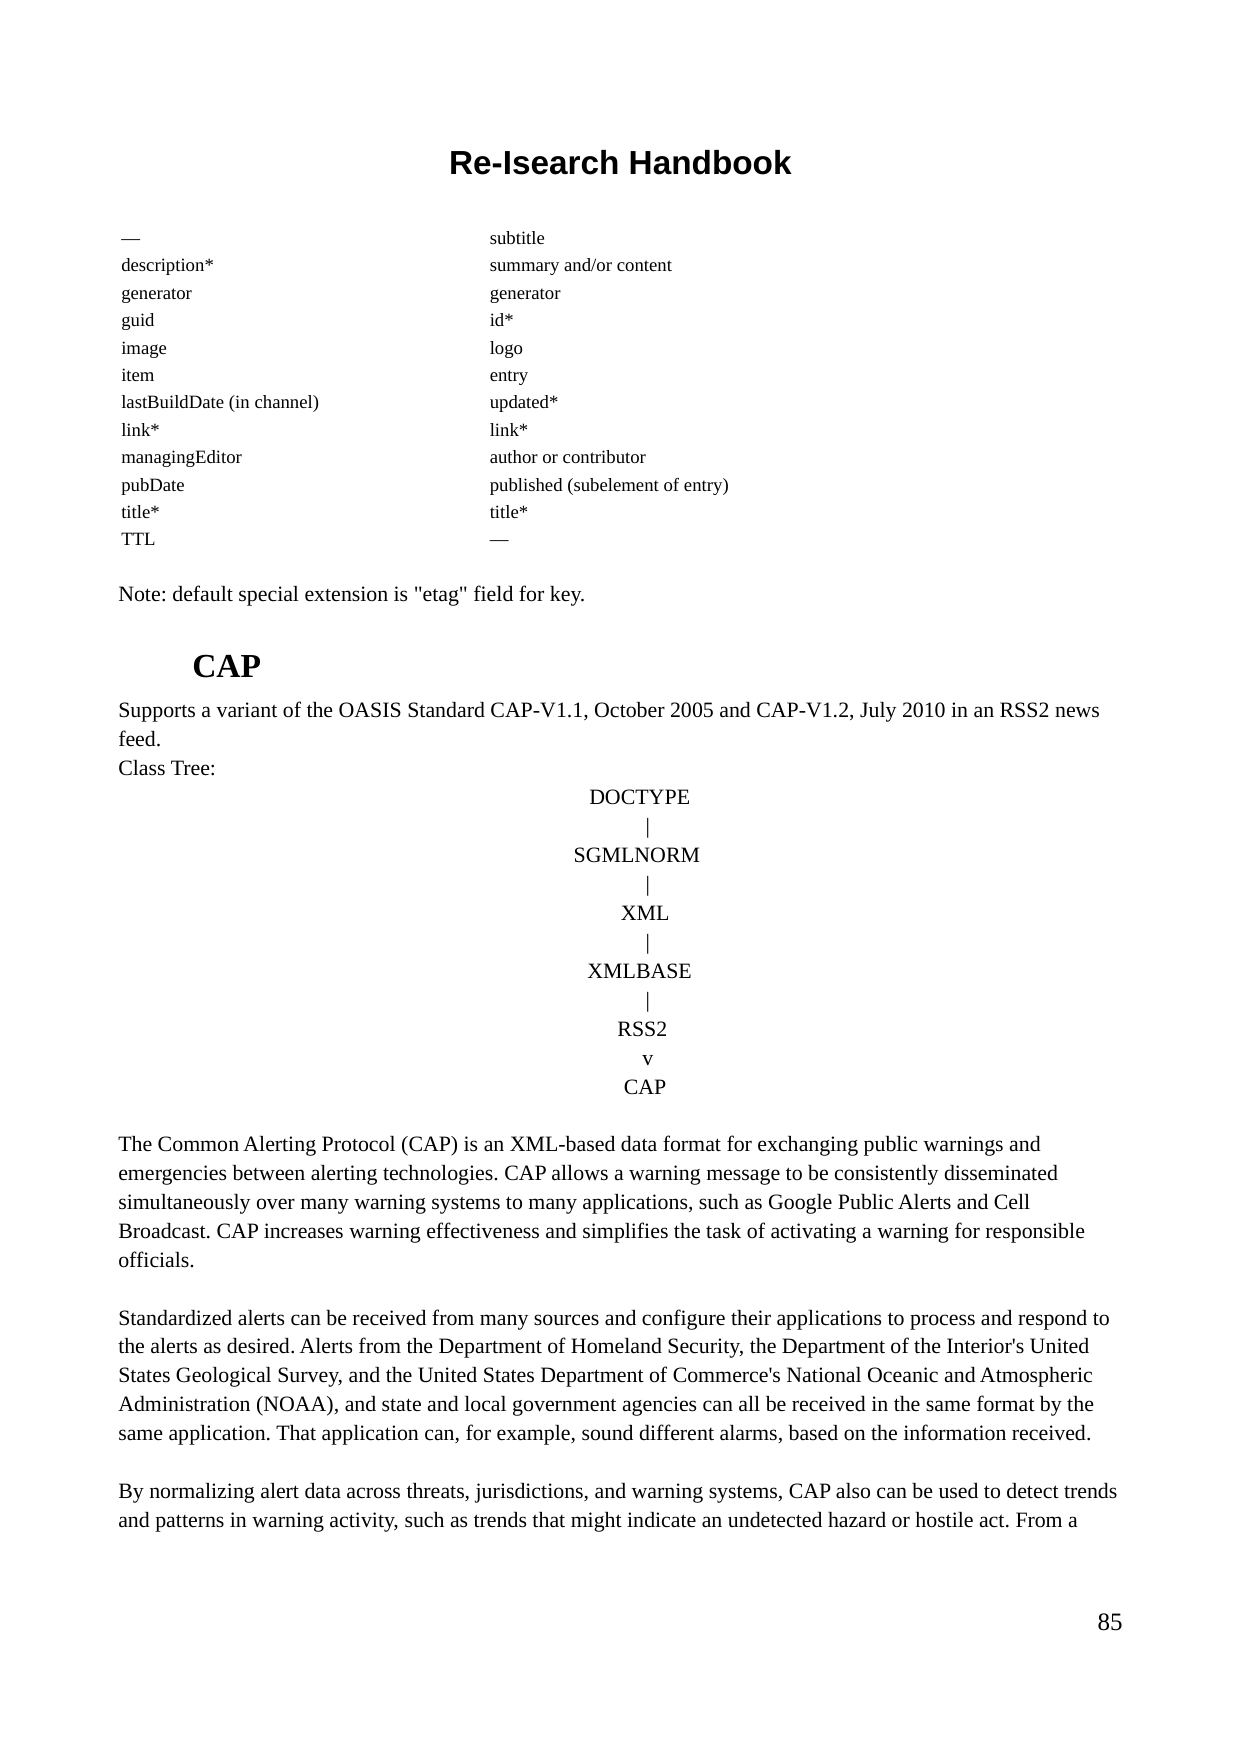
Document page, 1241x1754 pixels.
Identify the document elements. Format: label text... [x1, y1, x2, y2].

text DOCTYPE [118, 784, 1122, 809]
text Class Tree: [118, 755, 1122, 780]
table_cell id* [487, 306, 889, 334]
table_cell title* [118, 498, 487, 525]
table_cell title* [487, 498, 889, 525]
text CAP [118, 1074, 1122, 1099]
table_cell description* [118, 251, 487, 279]
table_cell link* [487, 416, 889, 443]
subtitle CAP [118, 646, 1122, 685]
text | [118, 987, 1122, 1012]
table_cell summary and/or content [487, 251, 889, 279]
table_cell pubDate [118, 471, 487, 498]
table_cell author or contributor [487, 443, 889, 471]
text Note: default special extension is "etag" field for key. [118, 581, 1122, 607]
text XML [118, 900, 1122, 925]
table_cell subtitle [487, 224, 889, 251]
table_cell entry [487, 361, 889, 388]
table_cell — [487, 525, 889, 553]
text v [118, 1045, 1122, 1070]
table_cell guid [118, 306, 487, 334]
table_cell updated* [487, 389, 889, 416]
table_cell image [118, 334, 487, 361]
table_cell item [118, 361, 487, 388]
text Standardized alerts can be received from many sources and configure their applications to process and respond to the alerts as desired. Alerts from the Department of Homeland Security, the Department of the Interior's United States Geological Survey, and the United States Department of Commerce's National Oceanic and Atmospheric Administration (NOAA), and state and local government agencies can all be received in the same format by the same application. That application can, for example, sound different alarms, based on the information received. [118, 1304, 1122, 1446]
table_cell published (subelement of entry) [487, 471, 889, 498]
table_cell logo [487, 334, 889, 361]
text | [118, 813, 1122, 838]
text Supports a variant of the OASIS Standard CAP-V1.1, October 2005 and CAP-V1.2, July 2010 in an RSS2 news feed. [118, 697, 1122, 751]
text XMLBASE [118, 958, 1122, 983]
text RSS2 [118, 1016, 1122, 1041]
text | [118, 871, 1122, 896]
text By normalizing alert data across threats, jurisdictions, and warning systems, CAP also can be used to detect trends and patterns in warning activity, such as trends that might indicate an undetected hazard or hostile act. From a [118, 1478, 1122, 1532]
table_cell TTL [118, 525, 487, 553]
table_cell link* [118, 416, 487, 443]
text | [118, 929, 1122, 954]
table_cell generator [487, 279, 889, 306]
table_cell managingEditor [118, 443, 487, 471]
text The Common Alerting Protocol (CAP) is an XML-based data format for exchanging public warnings and emergencies between alerting technologies. CAP allows a warning message to be consistently disseminated simultaneously over many warning systems to many applications, such as Google Public Alerts and Cell Broadcast. CAP increases warning effectiveness and simplifies the task of activating a warning for responsible officials. [118, 1131, 1122, 1272]
table_cell generator [118, 279, 487, 306]
text SGMLNORM [118, 842, 1122, 867]
table_cell — [118, 224, 487, 251]
table_cell lastBuildDate (in channel) [118, 389, 487, 416]
